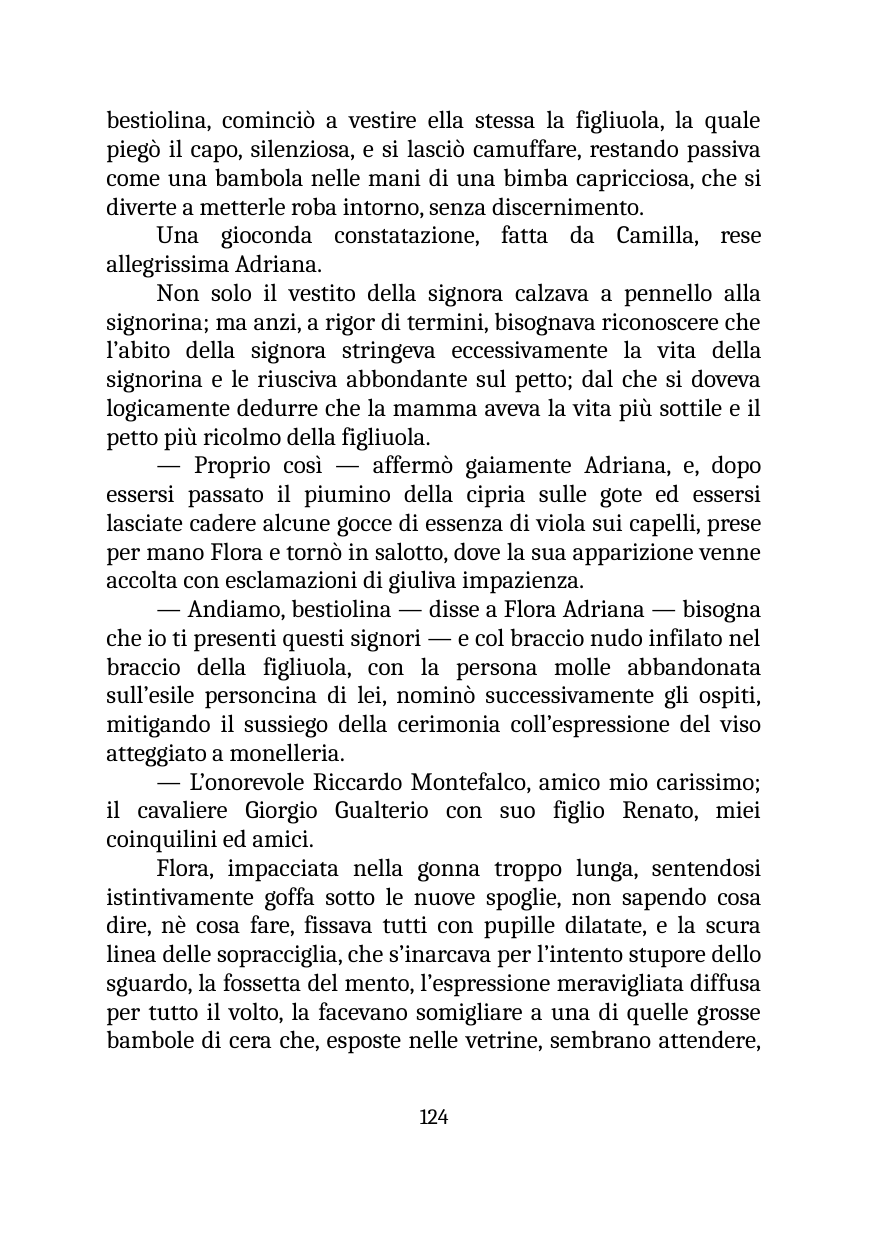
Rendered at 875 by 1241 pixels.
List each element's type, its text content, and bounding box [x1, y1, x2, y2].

text Non solo il vestito della signora calzava a pennello alla signorina; ma anzi, a rigor di termini, bisognava riconoscere che l’abito della signora stringeva eccessivamente la vita della signorina e le riusciva abbondante sul petto; dal che si doveva logicamente dedurre che la mamma aveva la vita più sottile e il petto più ricolmo della figliuola. [106, 279, 762, 451]
text bestiolina, cominciò a vestire ella stessa la figliuola, la quale piegò il capo, silenziosa, e si lasciò camuffare, restando passiva come una bambola nelle mani di una bimba capricciosa, che si diverte a metterle roba intorno, senza discernimento. [106, 106, 762, 221]
text — Proprio così — affermò gaiamente Adriana, e, dopo essersi passato il piumino della cipria sulle gote ed essersi lasciate cadere alcune gocce di essenza di viola sui capelli, prese per mano Flora e tornò in salotto, dove la sua apparizione venne accolta con esclamazioni di giuliva impazienza. [106, 451, 762, 595]
text — L’onorevole Riccardo Montefalco, amico mio carissimo; il cavaliere Giorgio Gualterio con suo figlio Renato, miei coinquilini ed amici. [106, 767, 762, 854]
text Una gioconda constatazione, fatta da Camilla, rese allegrissima Adriana. [106, 221, 762, 279]
text Flora, impacciata nella gonna troppo lunga, sentendosi istintivamente goffa sotto le nuove spoglie, non sapendo cosa dire, nè cosa fare, fissava tutti con pupille dilatate, e la scura linea delle sopracciglia, che s’inarcava per l’intento stupore dello sguardo, la fossetta del mento, l’espressione meravigliata diffusa per tutto il volto, la facevano somigliare a una di quelle grosse bambole di cera che, esposte nelle vetrine, sembrano attendere, [106, 854, 762, 1055]
text — Andiamo, bestiolina — disse a Flora Adriana — bisogna che io ti presenti questi signori — e col braccio nudo infilato nel braccio della figliuola, con la persona molle abbandonata sull’esile personcina di lei, nominò successivamente gli ospiti, mitigando il sussiego della cerimonia coll’espressione del viso atteggiato a monelleria. [106, 595, 762, 767]
